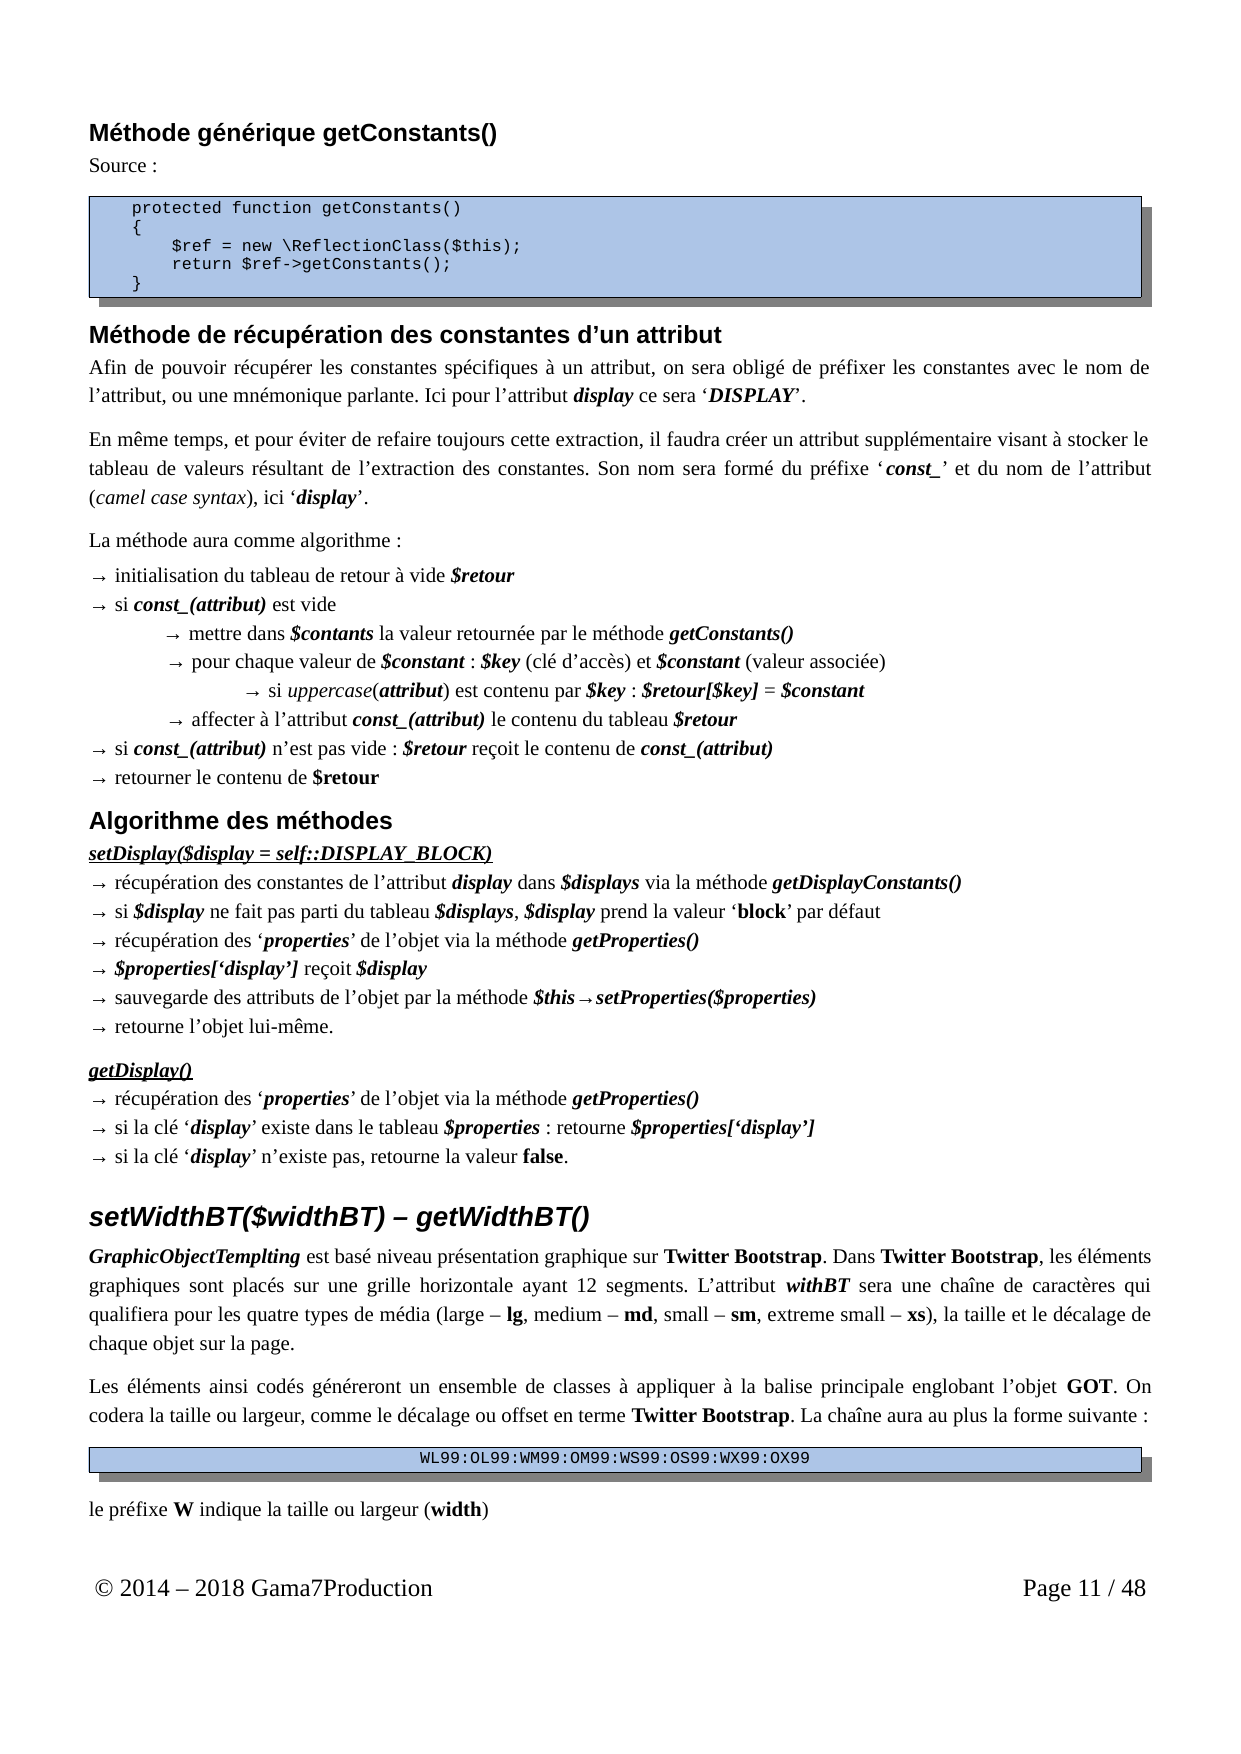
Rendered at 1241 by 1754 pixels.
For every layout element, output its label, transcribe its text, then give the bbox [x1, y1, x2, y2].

text { [90, 215, 1141, 234]
text protected function getConstants() [90, 197, 1141, 215]
text $ref = new \ReflectionClass($this); [90, 234, 1141, 253]
text GraphicObjectTemplting est basé niveau présentation graphique sur Twitter Bootstrap. Dans Twitter Bootstrap, les éléments graphiques sont placés sur une grille horizontale ayant 12 segments. L’attribut withBT sera une chaîne de caractères qui qualifiera pour les quatre types de média (large – lg, medium – md, small – sm, extreme small – xs), la taille et le décalage de chaque objet sur la page. [88, 1244, 1152, 1355]
text La méthode aura comme algorithme : [88, 528, 1152, 552]
text → sauvegarde des attributs de l’objet par la méthode $this→setProperties($properties) [88, 985, 1152, 1009]
text Source : [88, 153, 1152, 177]
text → récupération des ‘properties’ de l’objet via la méthode getProperties() [88, 927, 1152, 952]
text Les éléments ainsi codés généreront un ensemble de classes à appliquer à la balise principale englobant l’objet GOT. On codera la taille ou largeur, comme le décalage ou offset en terme Twitter Bootstrap. La chaîne aura au plus la forme suivante : [88, 1374, 1152, 1427]
text → mettre dans $contants la valeur retournée par le méthode getConstants() [88, 621, 1152, 644]
text → si la clé ‘display’ n’existe pas, retourne la valeur false. [88, 1144, 1152, 1168]
subtitle Méthode générique getConstants() [88, 118, 1152, 147]
text → récupération des constantes de l’attribut display dans $displays via la méthode getDisplayConstants() [88, 870, 1152, 894]
text Afin de pouvoir récupérer les constantes spécifiques à un attribut, on sera obligé de préfixer les constantes avec le nom de l’attribut, ou une mnémonique parlante. Ici pour l’attribut display ce sera ‘DISPLAY’. [88, 354, 1152, 407]
text → récupération des ‘properties’ de l’objet via la méthode getProperties() [88, 1086, 1152, 1110]
text → affecter à l’attribut const_(attribut) le contenu du tableau $retour [165, 707, 1152, 731]
text → $properties[‘display’] reçoit $display [88, 956, 1152, 980]
text → si la clé ‘display’ existe dans le tableau $properties : retourne $properties[‘display’] [88, 1115, 1152, 1139]
subtitle setWidthBT($widthBT) – getWidthBT() [88, 1200, 1152, 1232]
text → si const_(attribut) est vide [88, 592, 1152, 616]
text } [90, 272, 1141, 297]
text → retourner le contenu de $retour [88, 765, 1152, 789]
text → initialisation du tableau de retour à vide $retour [88, 563, 1152, 587]
text setDisplay($display = self::DISPLAY_BLOCK) [88, 841, 1152, 865]
text → retourne l’objet lui-même. [88, 1014, 1152, 1038]
text En même temps, et pour éviter de refaire toujours cette extraction, il faudra créer un attribut supplémentaire visant à stocker le tableau de valeurs résultant de l’extraction des constantes. Son nom sera formé du préfixe ‘const_’ et du nom de l’attribut (camel case syntax), ici ‘display’. [88, 427, 1152, 509]
text → si $display ne fait pas parti du tableau $displays, $display prend la valeur ‘block’ par défaut [88, 899, 1152, 923]
text return $ref->getConstants(); [90, 253, 1141, 272]
subtitle Algorithme des méthodes [88, 806, 1152, 835]
text getDisplay() [88, 1057, 1152, 1082]
text → si const_(attribut) n’est pas vide : $retour reçoit le contenu de const_(attribut) [88, 736, 1152, 760]
text le préfixe W indique la taille ou largeur (width) [88, 1497, 1152, 1521]
text WL99:OL99:WM99:OM99:WS99:OS99:WX99:OX99 [90, 1448, 1141, 1472]
text → si uppercase(attribut) est contenu par $key : $retour[$key] = $constant [242, 678, 1152, 702]
subtitle Méthode de récupération des constantes d’un attribut [88, 320, 1152, 348]
text → pour chaque valeur de $constant : $key (clé d’accès) et $constant (valeur associée) [165, 649, 1152, 673]
